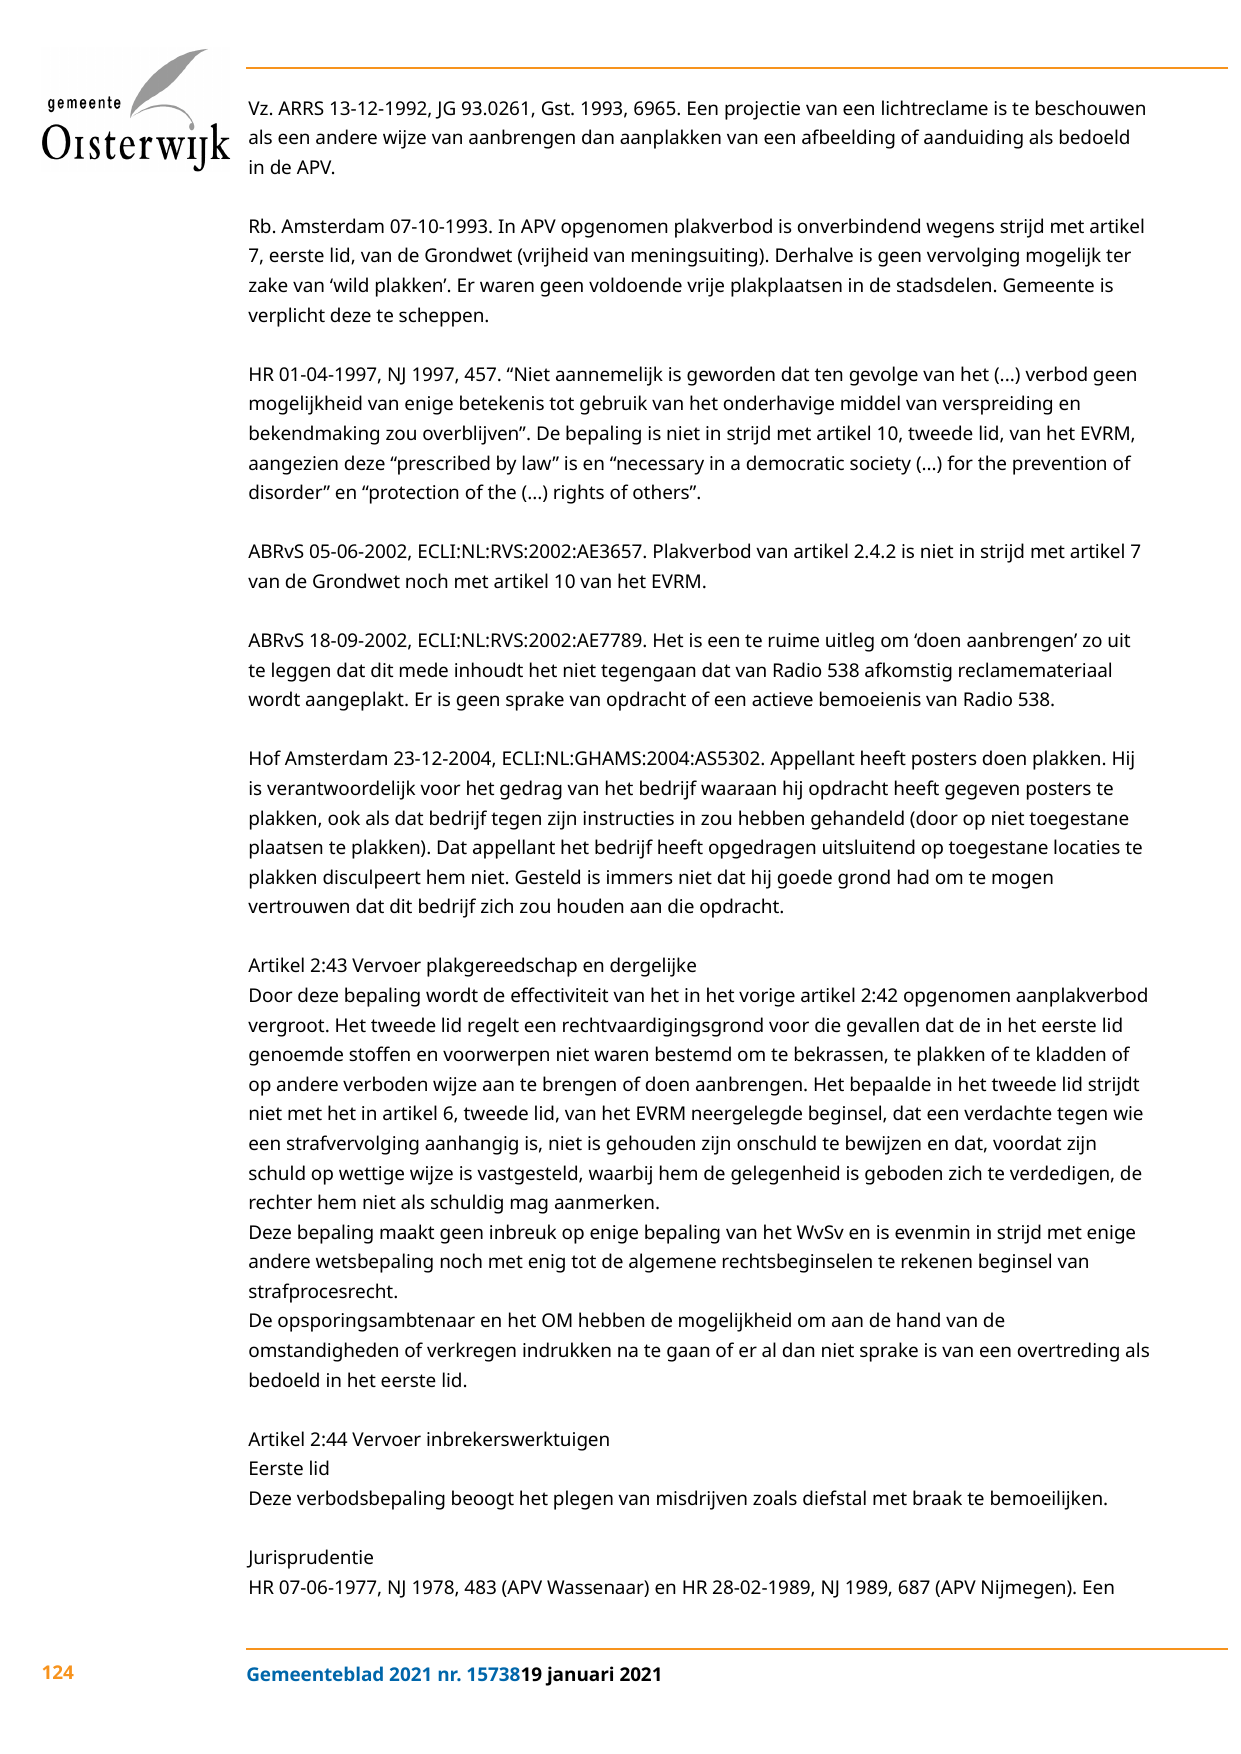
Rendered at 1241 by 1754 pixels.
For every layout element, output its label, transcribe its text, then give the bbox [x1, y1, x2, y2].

text Vz. ARRS 13-12-1992, JG 93.0261, Gst. 1993, 6965. Een projectie van een lichtreclame is te beschouwen als een andere wijze van aanbrengen dan aanplakken van een afbeelding of aanduiding als bedoeld in de APV. [248, 95, 1152, 180]
text Deze verbodsbepaling beoogt het plegen van misdrijven zoals diefstal met braak te bemoeilijken. [248, 1485, 1152, 1511]
text Jurisprudentie [248, 1544, 1152, 1570]
text Door deze bepaling wordt de effectiviteit van het in het vorige artikel 2:42 opgenomen aanplakverbod vergroot. Het tweede lid regelt een rechtvaardigingsgrond voor die gevallen dat de in het eerste lid genoemde stoffen en voorwerpen niet waren bestemd om te bekrassen, te plakken of te kladden of op andere verboden wijze aan te brengen of doen aanbrengen. Het bepaalde in het tweede lid strijdt niet met het in artikel 6, tweede lid, van het EVRM neergelegde beginsel, dat een verdachte tegen wie een strafvervolging aanhangig is, niet is gehouden zijn onschuld te bewijzen en dat, voordat zijn schuld op wettige wijze is vastgesteld, waarbij hem de gelegenheid is geboden zich te verdedigen, de rechter hem niet als schuldig mag aanmerken. [248, 982, 1152, 1215]
text De opsporingsambtenaar en het OM hebben de mogelijkheid om aan de hand van de omstandigheden of verkregen indrukken na te gaan of er al dan niet sprake is van een overtreding als bedoeld in het eerste lid. [248, 1308, 1152, 1393]
text Deze bepaling maakt geen inbreuk op enige bepaling van het WvSv en is evenmin in strijd met enige andere wetsbepaling noch met enig tot de algemene rechtsbeginselen te rekenen beginsel van strafprocesrecht. [248, 1219, 1152, 1304]
text Hof Amsterdam 23-12-2004, ECLI:NL:GHAMS:2004:AS5302. Appellant heeft posters doen plakken. Hij is verantwoordelijk voor het gedrag van het bedrijf waaraan hij opdracht heeft gegeven posters te plakken, ook als dat bedrijf tegen zijn instructies in zou hebben gehandeld (door op niet toegestane plaatsen te plakken). Dat appellant het bedrijf heeft opgedragen uitsluitend op toegestane locaties te plakken disculpeert hem niet. Gesteld is immers niet dat hij goede grond had om te mogen vertrouwen dat dit bedrijf zich zou houden aan die opdracht. [248, 746, 1152, 919]
text Rb. Amsterdam 07-10-1993. In APV opgenomen plakverbod is onverbindend wegens strijd met artikel 7, eerste lid, van de Grondwet (vrijheid van meningsuiting). Derhalve is geen vervolging mogelijk ter zake van ‘wild plakken’. Er waren geen voldoende vrije plakplaatsen in de stadsdelen. Gemeente is verplicht deze te scheppen. [248, 213, 1152, 328]
text ABRvS 18-09-2002, ECLI:NL:RVS:2002:AE7789. Het is een te ruime uitleg om ‘doen aanbrengen’ zo uit te leggen dat dit mede inhoudt het niet tegengaan dat van Radio 538 afkomstig reclamemateriaal wordt aangeplakt. Er is geen sprake van opdracht of een actieve bemoeienis van Radio 538. [248, 627, 1152, 712]
text Artikel 2:43 Vervoer plakgereedschap en dergelijke [248, 953, 1152, 978]
picture [41, 47, 231, 172]
text Eerste lid [248, 1456, 1152, 1481]
text HR 01-04-1997, NJ 1997, 457. “Niet aannemelijk is geworden dat ten gevolge van het (...) verbod geen mogelijkheid van enige betekenis tot gebruik van het onderhavige middel van verspreiding en bekendmaking zou overblijven”. De bepaling is niet in strijd met artikel 10, tweede lid, van het EVRM, aangezien deze “prescribed by law” is en “necessary in a democratic society (...) for the prevention of disorder” en “protection of the (...) rights of others”. [248, 361, 1152, 505]
text HR 07-06-1977, NJ 1978, 483 (APV Wassenaar) en HR 28-02-1989, NJ 1989, 687 (APV Nijmegen). Een [248, 1574, 1152, 1600]
text Artikel 2:44 Vervoer inbrekerswerktuigen [248, 1426, 1152, 1452]
text ABRvS 05-06-2002, ECLI:NL:RVS:2002:AE3657. Plakverbod van artikel 2.4.2 is niet in strijd met artikel 7 van de Grondwet noch met artikel 10 van het EVRM. [248, 538, 1152, 594]
